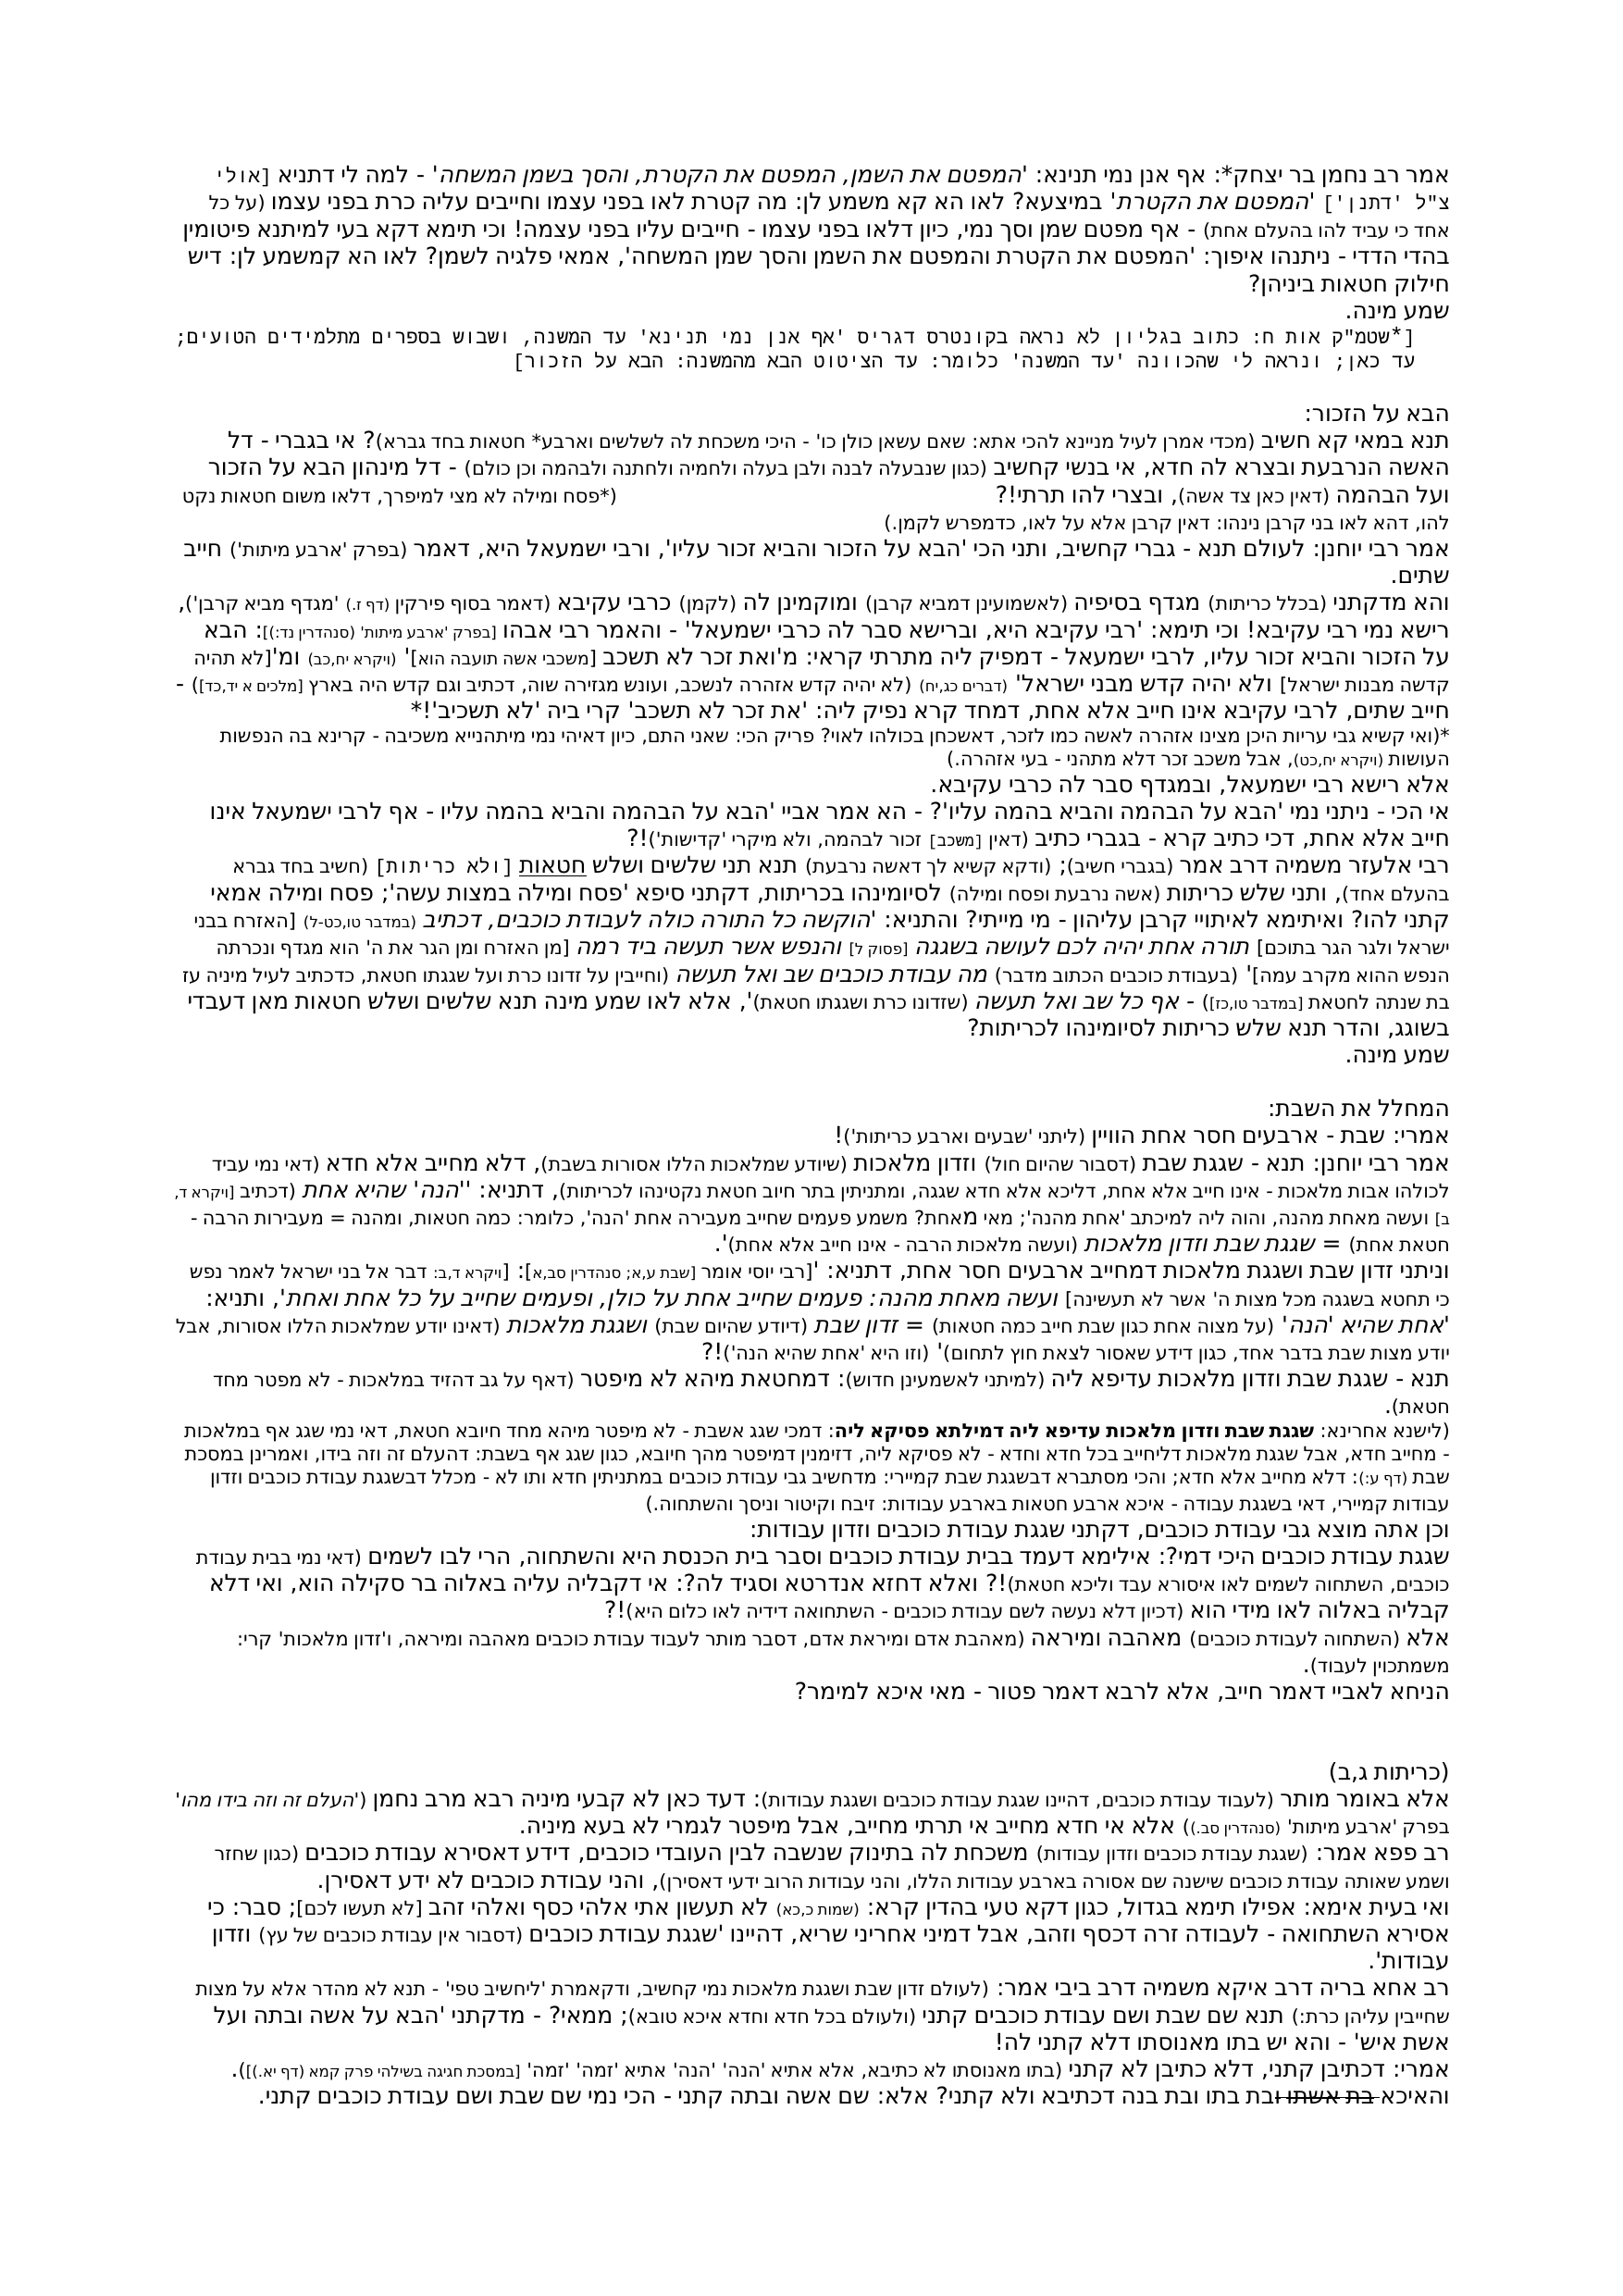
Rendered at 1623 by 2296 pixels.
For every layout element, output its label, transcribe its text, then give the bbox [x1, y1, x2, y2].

text וניתני זדון שבת ושגגת מלאכות דמחייב ארבעים חסר אחת, דתניא: '[רבי יוסי אומר [שבת ע,א; סנהדרין סב,א]: [ויקרא ד,ב: דבר אל בני ישראל לאמר נפש כי תחטא בשגגה מכל מצות ה' אשר לא תעשינה] ועשה מאחת מהנה: פעמים שחייב אחת על כולן, ופעמים שחייב על כל אחת ואחת', ותניא: 'אחת שהיא 'הנה' (על מצוה אחת כגון שבת חייב כמה חטאות) = זדון שבת (דיודע שהיום שבת) ושגגת מלאכות (דאינו יודע שמלאכות הללו אסורות, אבל יודע מצות שבת בדבר אחד, כגון דידע שאסור לצאת חוץ לתחום)' (וזו היא 'אחת שהיא הנה')!? [173, 1258, 1450, 1366]
text המחלל את השבת: [173, 1095, 1450, 1123]
text [*שטמ"ק אות ח: כתוב בגליון לא נראה בקונטרס דגריס 'אף אנן נמי תנינא' עד המשנה, ושבוש בספרים מתלמידים הטועים; עד כאן; ונראה לי שהכוונה 'עד המשנה' כלומר: עד הציטוט הבא מהמשנה: הבא על הזכור] [173, 324, 1415, 373]
text שגגת עבודת כוכבים היכי דמי?: אילימא דעמד בבית עבודת כוכבים וסבר בית הכנסת היא והשתחוה, הרי לבו לשמים (דאי נמי בבית עבודת כוכבים, השתחוה לשמים לאו איסורא עבד וליכא חטאת)!? ואלא דחזא אנדרטא וסגיד לה?: אי דקבליה עליה באלוה בר סקילה הוא, ואי דלא קבליה באלוה לאו מידי הוא (דכיון דלא נעשה לשם עבודת כוכבים - השתחואה דידיה לאו כלום היא)!? [173, 1543, 1450, 1624]
text אמר רב נחמן בר יצחק*: אף אנן נמי תנינא: 'המפטם את השמן, המפטם את הקטרת, והסך בשמן המשחה' - למה לי דתניא [אולי צ"ל 'דתנן'] 'המפטם את הקטרת' במיצעא? לאו הא קא משמע לן: מה קטרת לאו בפני עצמו וחייבים עליה כרת בפני עצמו (על כל אחד כי עביד להו בהעלם אחת) - אף מפטם שמן וסך נמי, כיון דלאו בפני עצמו - חייבים עליו בפני עצמה! וכי תימא דקא בעי למיתנא פיטומין בהדי הדדי - ניתנהו איפוך: 'המפטם את הקטרת והמפטם את השמן והסך שמן המשחה', אמאי פלגיה לשמן? לאו הא קמשמע לן: דיש חילוק חטאות ביניהן? [173, 161, 1450, 297]
text (לישנא אחרינא: שגגת שבת וזדון מלאכות עדיפא ליה דמילתא פסיקא ליה: דמכי שגג אשבת - לא מיפטר מיהא מחד חיובא חטאת, דאי נמי שגג אף במלאכות - מחייב חדא, אבל שגגת מלאכות דליחייב בכל חדא וחדא - לא פסיקא ליה, דזימנין דמיפטר מהך חיובא, כגון שגג אף בשבת: דהעלם זה וזה בידו, ואמרינן במסכת שבת (דף ע:): דלא מחייב אלא חדא; והכי מסתברא דבשגגת שבת קמיירי: מדחשיב גבי עבודת כוכבים במתניתין חדא ותו לא - מכלל דבשגגת עבודת כוכבים וזדון עבודות קמיירי, דאי בשגגת עבודה - איכא ארבע חטאות בארבע עבודות: זיבח וקיטור וניסך והשתחוה.) [173, 1420, 1450, 1516]
text וכן אתה מוצא גבי עבודת כוכבים, דקתני שגגת עבודת כוכבים וזדון עבודות: [173, 1516, 1450, 1543]
text והא מדקתני (בכלל כריתות) מגדף בסיפיה (לאשמועינן דמביא קרבן) ומוקמינן לה (לקמן) כרבי עקיבא (דאמר בסוף פירקין (דף ז.) 'מגדף מביא קרבן'), רישא נמי רבי עקיבא! וכי תימא: 'רבי עקיבא היא, וברישא סבר לה כרבי ישמעאל' - והאמר רבי אבהו [בפרק 'ארבע מיתות' (סנהדרין נד:)]: הבא על הזכור והביא זכור עליו, לרבי ישמעאל - דמפיק ליה מתרתי קראי: מ'ואת זכר לא תשכב [משכבי אשה תועבה הוא]' (ויקרא יח,כב) ומ'[לא תהיה קדשה מבנות ישראל] ולא יהיה קדש מבני ישראל' (דברים כג,יח) (לא יהיה קדש אזהרה לנשכב, ועונש מגזירה שוה, דכתיב וגם קדש היה בארץ [מלכים א יד,כד]) - חייב שתים, לרבי עקיבא אינו חייב אלא אחת, דמחד קרא נפיק ליה: 'את זכר לא תשכב' קרי ביה 'לא תשכיב'!* [173, 590, 1450, 725]
text רב פפא אמר: (שגגת עבודת כוכבים וזדון עבודות) משכחת לה בתינוק שנשבה לבין העובדי כוכבים, דידע דאסירא עבודת כוכבים (כגון שחזר ושמע שאותה עבודת כוכבים שישנה שם אסורה בארבע עבודות הללו, והני עבודות הרוב ידעי דאסירן), והני עבודת כוכבים לא ידע דאסירן. [173, 1839, 1450, 1893]
text אלא רישא רבי ישמעאל, ובמגדף סבר לה כרבי עקיבא. [173, 771, 1450, 798]
text אי הכי - ניתני נמי 'הבא על הבהמה והביא בהמה עליו'? - הא אמר אביי 'הבא על הבהמה והביא בהמה עליו - אף לרבי ישמעאל אינו חייב אלא אחת, דכי כתיב קרא - בגברי כתיב (דאין [משכב] זכור לבהמה, ולא מיקרי 'קדישות')!? [173, 798, 1450, 851]
text אמרי: דכתיבן קתני, דלא כתיבן לא קתני (בתו מאנוסתו לא כתיבא, אלא אתיא 'הנה' 'הנה' אתיא 'זמה' 'זמה' [במסכת חגיגה בשילהי פרק קמא (דף יא.)]). [173, 2055, 1450, 2082]
text ואי בעית אימא: אפילו תימא בגדול, כגון דקא טעי בהדין קרא: (שמות כ,כא) לא תעשון אתי אלהי כסף ואלהי זהב [לא תעשו לכם]; סבר: כי אסירא השתחואה - לעבודה זרה דכסף וזהב, אבל דמיני אחריני שריא, דהיינו 'שגגת עבודת כוכבים (דסבור אין עבודת כוכבים של עץ) וזדון עבודות'. [173, 1893, 1450, 1974]
text תנא - שגגת שבת וזדון מלאכות עדיפא ליה (למיתני לאשמעינן חדוש): דמחטאת מיהא לא מיפטר (דאף על גב דהזיד במלאכות - לא מפטר מחד חטאת). [173, 1366, 1450, 1420]
text אמרי: שבת - ארבעים חסר אחת הוויין (ליתני 'שבעים וארבע כריתות')! [173, 1123, 1450, 1149]
text הבא על הזכור: [173, 400, 1450, 427]
text אמר רבי יוחנן: תנא - שגגת שבת (דסבור שהיום חול) וזדון מלאכות (שיודע שמלאכות הללו אסורות בשבת), דלא מחייב אלא חדא (דאי נמי עביד לכולהו אבות מלאכות - אינו חייב אלא אחת, דליכא אלא חדא שגגה, ומתניתין בתר חיוב חטאת נקטינהו לכריתות), דתניא: ''הנה' שהיא אחת (דכתיב [ויקרא ד,ב] ועשה מאחת מהנה, והוה ליה למיכתב 'אחת מהנה'; מאי מאחת? משמע פעמים שחייב מעבירה אחת 'הנה', כלומר: כמה חטאות, ומהנה = מעבירות הרבה - חטאת אחת) = שגגת שבת וזדון מלאכות (ועשה מלאכות הרבה - אינו חייב אלא אחת)'. [173, 1149, 1450, 1258]
text הניחא לאביי דאמר חייב, אלא לרבא דאמר פטור - מאי איכא למימר? [173, 1678, 1450, 1705]
text (כריתות ג,ב) [173, 1758, 1450, 1785]
text אמר רבי יוחנן: לעולם תנא - גברי קחשיב, ותני הכי 'הבא על הזכור והביא זכור עליו', ורבי ישמעאל היא, דאמר (בפרק 'ארבע מיתות') חייב שתים. [173, 535, 1450, 590]
text שמע מינה. [173, 297, 1450, 324]
text והאיכא בת אשתו ובת בתו ובת בנה דכתיבא ולא קתני? אלא: שם אשה ובתה קתני - הכי נמי שם שבת ושם עבודת כוכבים קתני. [173, 2082, 1450, 2109]
text רב אחא בריה דרב איקא משמיה דרב ביבי אמר: (לעולם זדון שבת ושגגת מלאכות נמי קחשיב, ודקאמרת 'ליחשיב טפי' - תנא לא מהדר אלא על מצות שחייבין עליהן כרת:) תנא שם שבת ושם עבודת כוכבים קתני (ולעולם בכל חדא וחדא איכא טובא); ממאי? - מדקתני 'הבא על אשה ובתה ועל אשת איש' - והא יש בתו מאנוסתו דלא קתני לה! [173, 1974, 1450, 2055]
text אלא (השתחוה לעבודת כוכבים) מאהבה ומיראה (מאהבת אדם ומיראת אדם, דסבר מותר לעבוד עבודת כוכבים מאהבה ומיראה, ו'זדון מלאכות' קרי: משמתכוין לעבוד). [173, 1624, 1450, 1678]
text תנא במאי קא חשיב (מכדי אמרן לעיל מניינא להכי אתא: שאם עשאן כולן כו' - היכי משכחת לה לשלשים וארבע* חטאות בחד גברא)? אי בגברי - דל האשה הנרבעת ובצרא לה חדא, אי בנשי קחשיב (כגון שנבעלה לבנה ולבן בעלה ולחמיה ולחתנה ולבהמה וכן כולם) - דל מינהון הבא על הזכור ועל הבהמה (דאין כאן צד אשה), ובצרי להו תרתי!? (*פסח ומילה לא מצי למיפרך, דלאו משום חטאות נקט להו, דהא לאו בני קרבן נינהו: דאין קרבן אלא על לאו, כדמפרש לקמן.) [173, 427, 1450, 535]
text רבי אלעזר משמיה דרב אמר (בגברי חשיב); (ודקא קשיא לך דאשה נרבעת) תנא תני שלשים ושלש חטאות [ולא כריתות] (חשיב בחד גברא בהעלם אחד), ותני שלש כריתות (אשה נרבעת ופסח ומילה) לסיומינהו בכריתות, דקתני סיפא 'פסח ומילה במצות עשה'; פסח ומילה אמאי קתני להו? ואיתימא לאיתויי קרבן עליהון - מי מייתי? והתניא: 'הוקשה כל התורה כולה לעבודת כוכבים, דכתיב (במדבר טו,כט-ל) [האזרח בבני ישראל ולגר הגר בתוכם] תורה אחת יהיה לכם לעושה בשגגה [פסוק ל] והנפש אשר תעשה ביד רמה [מן האזרח ומן הגר את ה' הוא מגדף ונכרתה הנפש ההוא מקרב עמה]' (בעבודת כוכבים הכתוב מדבר) מה עבודת כוכבים שב ואל תעשה (וחייבין על זדונו כרת ועל שגגתו חטאת, כדכתיב לעיל מיניה עז בת שנתה לחטאת [במדבר טו,כז]) - אף כל שב ואל תעשה (שזדונו כרת ושגגתו חטאת)', אלא לאו שמע מינה תנא שלשים ושלש חטאות מאן דעבדי בשוגג, והדר תנא שלש כריתות לסיומינהו לכריתות? [173, 851, 1450, 1042]
text אלא באומר מותר (לעבוד עבודת כוכבים, דהיינו שגגת עבודת כוכבים ושגגת עבודות): דעד כאן לא קבעי מיניה רבא מרב נחמן ('העלם זה וזה בידו מהו' בפרק 'ארבע מיתות' (סנהדרין סב.)) אלא אי חדא מחייב אי תרתי מחייב, אבל מיפטר לגמרי לא בעא מיניה. [173, 1785, 1450, 1839]
text *(ואי קשיא גבי עריות היכן מצינו אזהרה לאשה כמו לזכר, דאשכחן בכולהו לאוי? פריק הכי: שאני התם, כיון דאיהי נמי מיתהנייא משכיבה - קרינא בה הנפשות העושות (ויקרא יח,כט), אבל משכב זכר דלא מתהני - בעי אזהרה.) [173, 725, 1450, 771]
text שמע מינה. [173, 1042, 1450, 1069]
